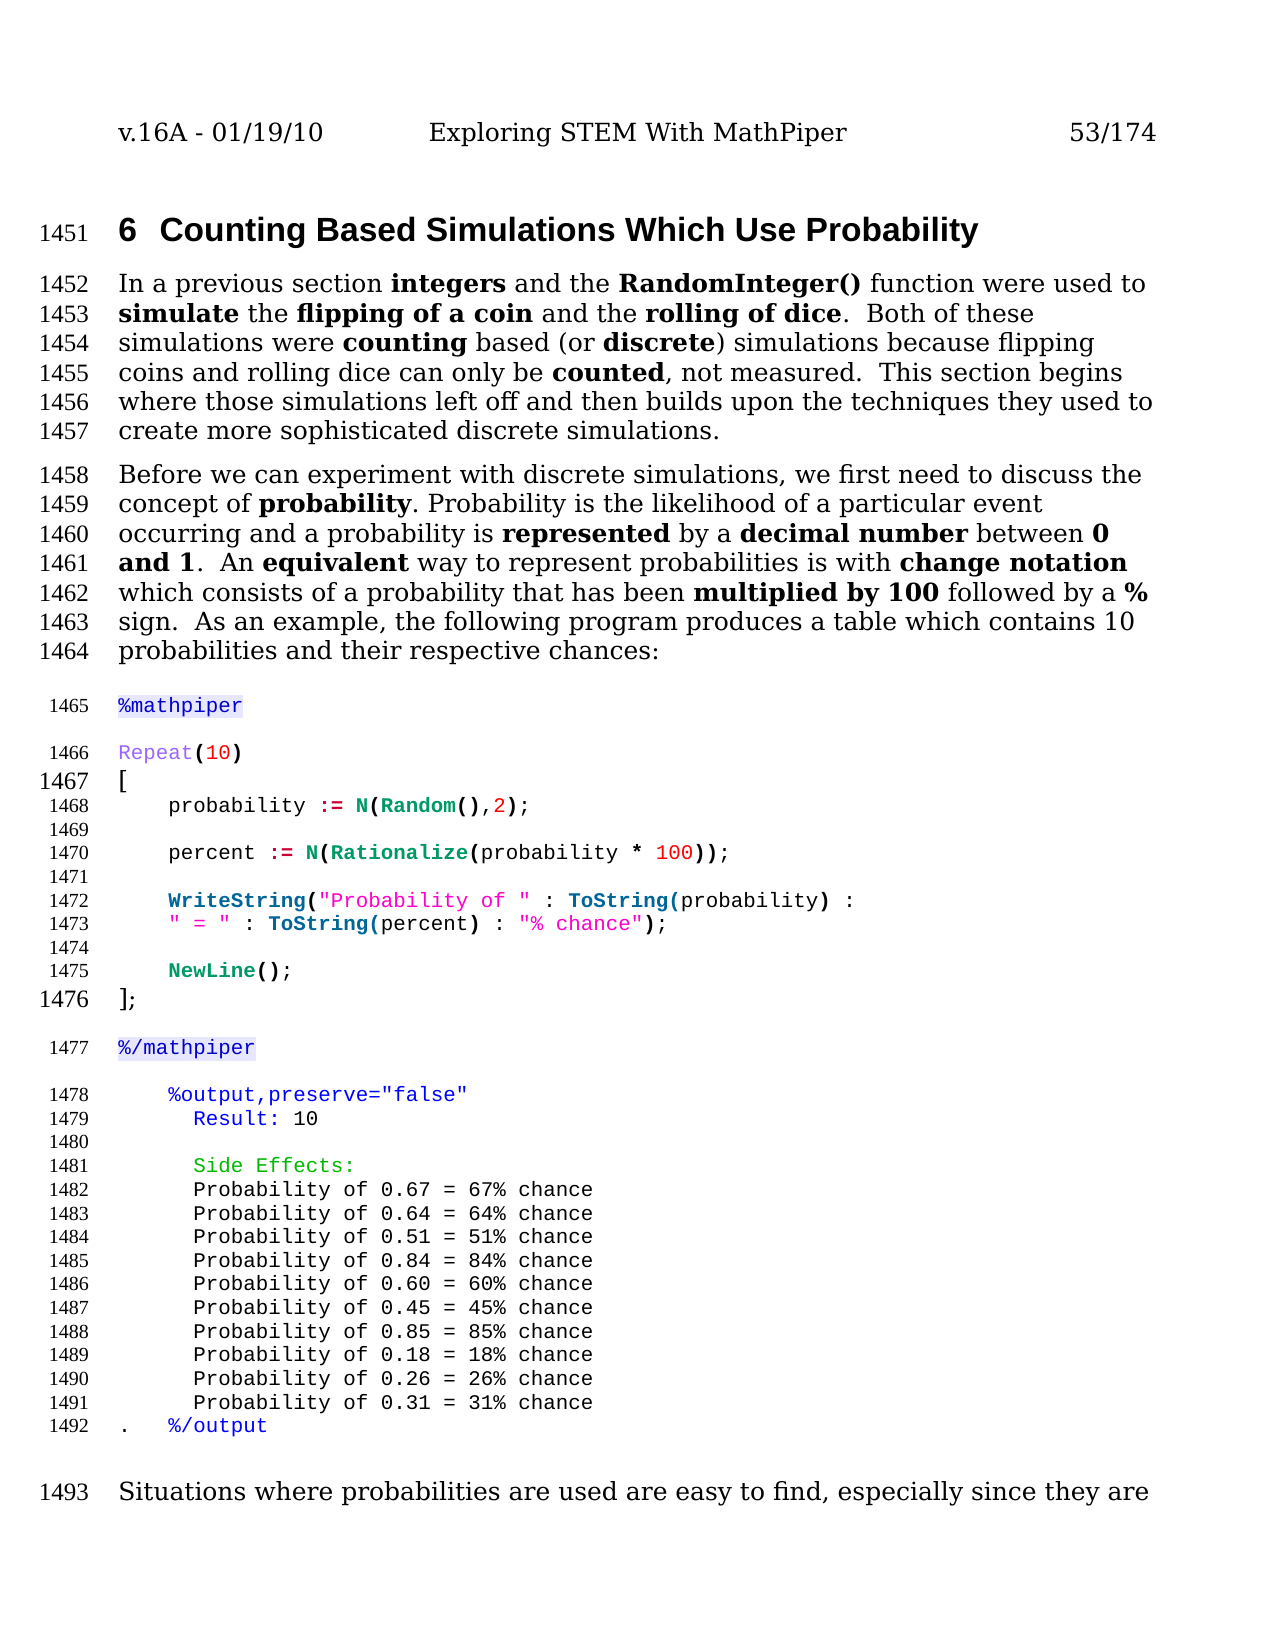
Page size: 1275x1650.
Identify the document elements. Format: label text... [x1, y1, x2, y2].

text Probability of 0.26 = 26% chance [118, 1368, 1157, 1392]
text Probability of 0.64 = 64% chance [118, 1202, 1157, 1226]
text probability := N(Random(),2); [118, 795, 1157, 819]
text Repeat(10) [118, 742, 1157, 766]
text Before we can experiment with discrete simulations, we first need to discuss the concept of probability. Probability is the likelihood of a particular event occurring and a probability is represented by a decimal number between 0 and 1. An equivalent way to represent probabilities is with change notation which consists of a probability that has been multiplied by 100 followed by a % sign. As an example, the following program produces a table which contains 10 probabilities and their respective chances: [118, 460, 1157, 665]
text %/mathpiper [118, 1037, 1157, 1061]
text Result: 10 [118, 1108, 1157, 1132]
text WriteString("Probability of " : ToString(probability) : [118, 889, 1157, 913]
text %output,preserve="false" [118, 1084, 1157, 1108]
text percent := N(Rationalize(probability * 100)); [118, 842, 1157, 866]
text [ [118, 766, 1157, 795]
text Probability of 0.67 = 67% chance [118, 1179, 1157, 1202]
text ]; [118, 984, 1157, 1013]
text . %/output [118, 1415, 1157, 1439]
text Probability of 0.85 = 85% chance [118, 1321, 1157, 1344]
text In a previous section integers and the RandomInteger() function were used to simulate the flipping of a coin and the rolling of dice. Both of these simulations were counting based (or discrete) simulations because flipping coins and rolling dice can only be counted, not measured. This section begins where those simulations left off and then builds upon the techniques they used to create more sophisticated discrete simulations. [118, 269, 1157, 445]
text Probability of 0.45 = 45% chance [118, 1297, 1157, 1321]
text " = " : ToString(percent) : "% chance"); [118, 913, 1157, 937]
text Probability of 0.31 = 31% chance [118, 1392, 1157, 1415]
text NewLine(); [118, 961, 1157, 984]
text Probability of 0.84 = 84% chance [118, 1250, 1157, 1273]
text %mathpiper [118, 695, 1157, 718]
text Probability of 0.51 = 51% chance [118, 1226, 1157, 1250]
text Side Effects: [118, 1155, 1157, 1179]
subtitle Counting Based Simulations Which Use Probability [118, 210, 1157, 248]
text Probability of 0.18 = 18% chance [118, 1344, 1157, 1368]
text Situations where probabilities are used are easy to find, especially since they are [118, 1477, 1157, 1507]
text Probability of 0.60 = 60% chance [118, 1273, 1157, 1297]
